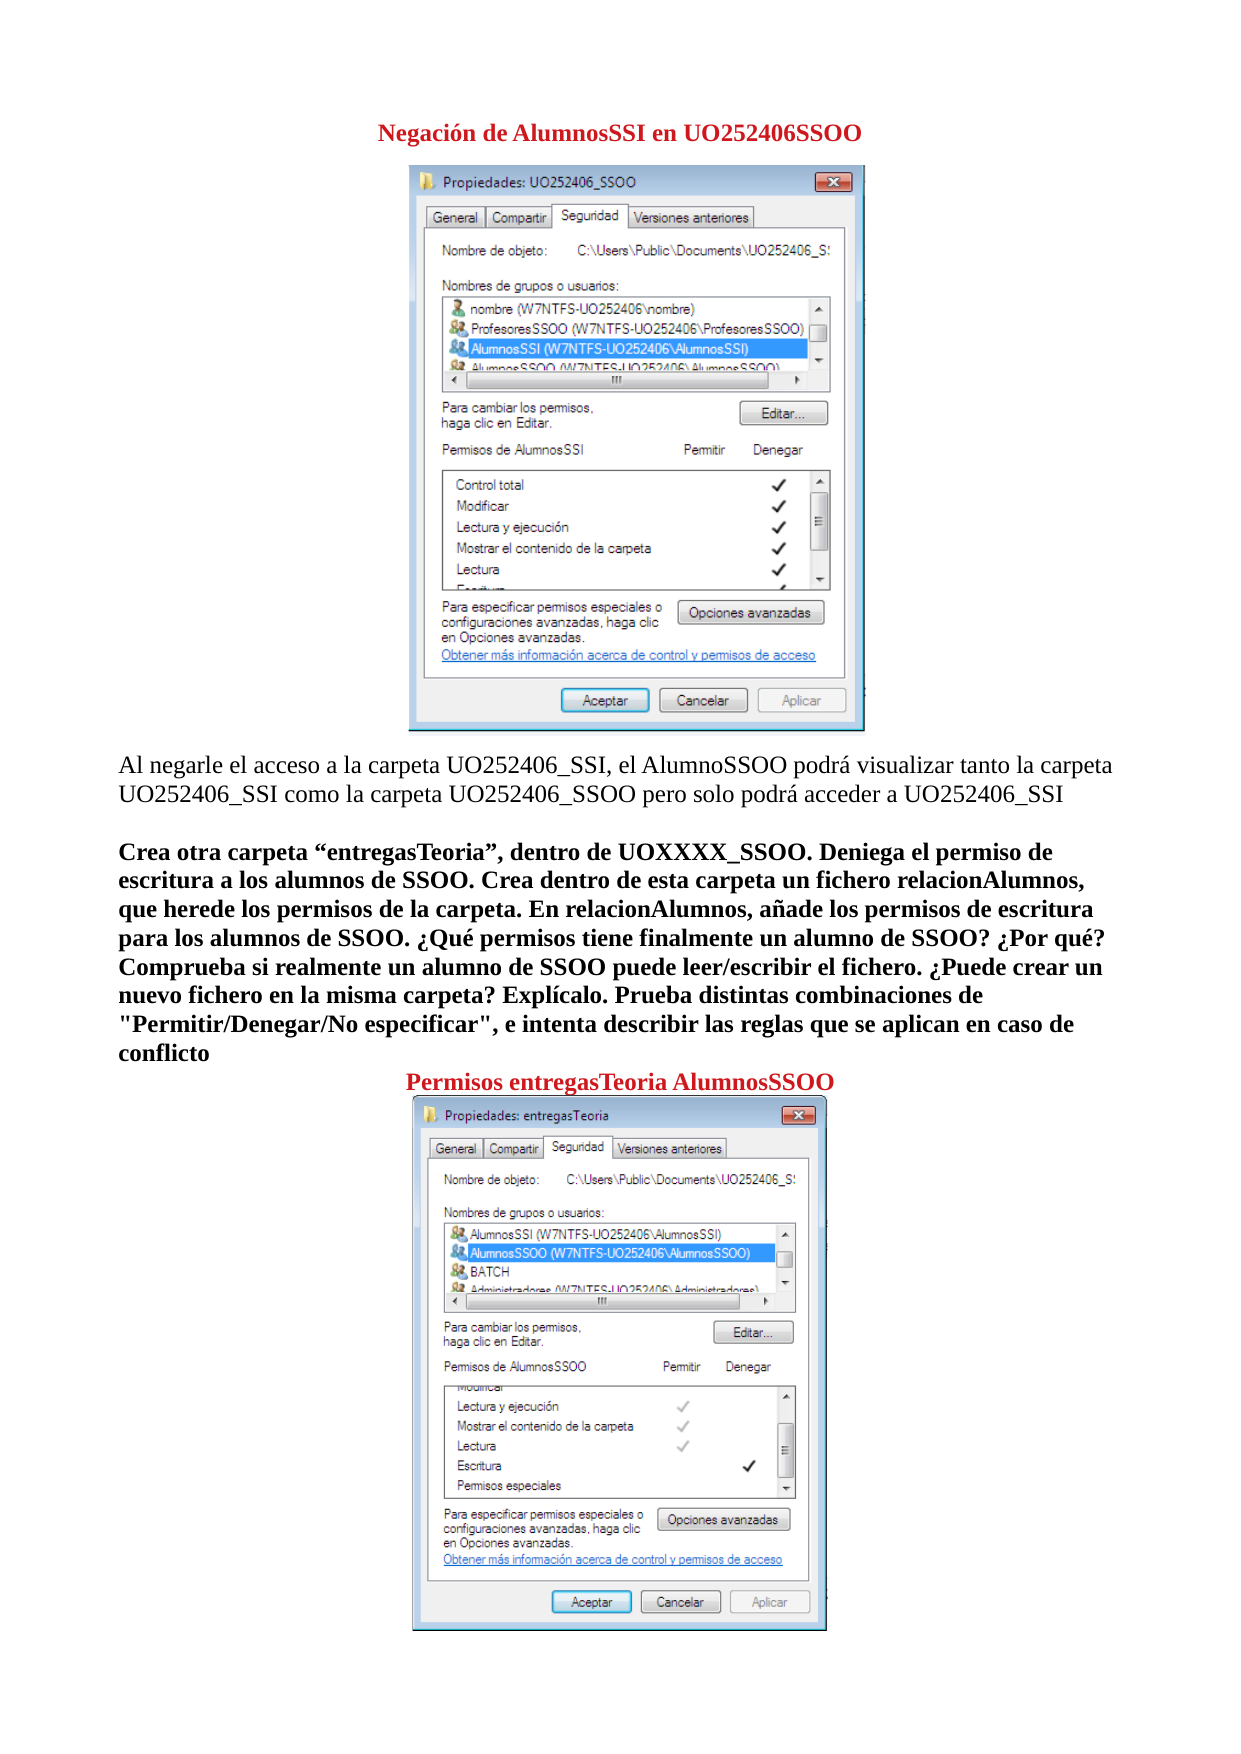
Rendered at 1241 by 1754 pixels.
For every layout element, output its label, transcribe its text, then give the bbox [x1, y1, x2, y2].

text Negación de AlumnosSSI en UO252406SSOO [118, 118, 1122, 147]
text Crea otra carpeta “entregasTeoria”, dentro de UOXXXX_SSOO. Deniega el permiso de escritura a los alumnos de SSOO. Crea dentro de esta carpeta un fichero relacionAlumnos, que herede los permisos de la carpeta. En relacionAlumnos, añade los permisos de escritura para los alumnos de SSOO. ¿Qué permisos tiene finalmente un alumno de SSOO? ¿Por qué? Comprueba si realmente un alumno de SSOO puede leer/escribir el fichero. ¿Puede crear un nuevo fichero en la misma carpeta? Explícalo. Prueba distintas combinaciones de "Permitir/Denegar/No especificar", e intenta describir las reglas que se aplican en caso de conflicto [118, 837, 1122, 1067]
text Permisos entregasTeoria AlumnosSSOO [118, 1067, 1122, 1096]
picture [412, 1095, 828, 1631]
text Al negarle el acceso a la carpeta UO252406_SSI, el AlumnoSSOO podrá visualizar tanto la carpeta UO252406_SSI como la carpeta UO252406_SSOO pero solo podrá acceder a UO252406_SSI [118, 751, 1122, 808]
picture [408, 165, 866, 736]
